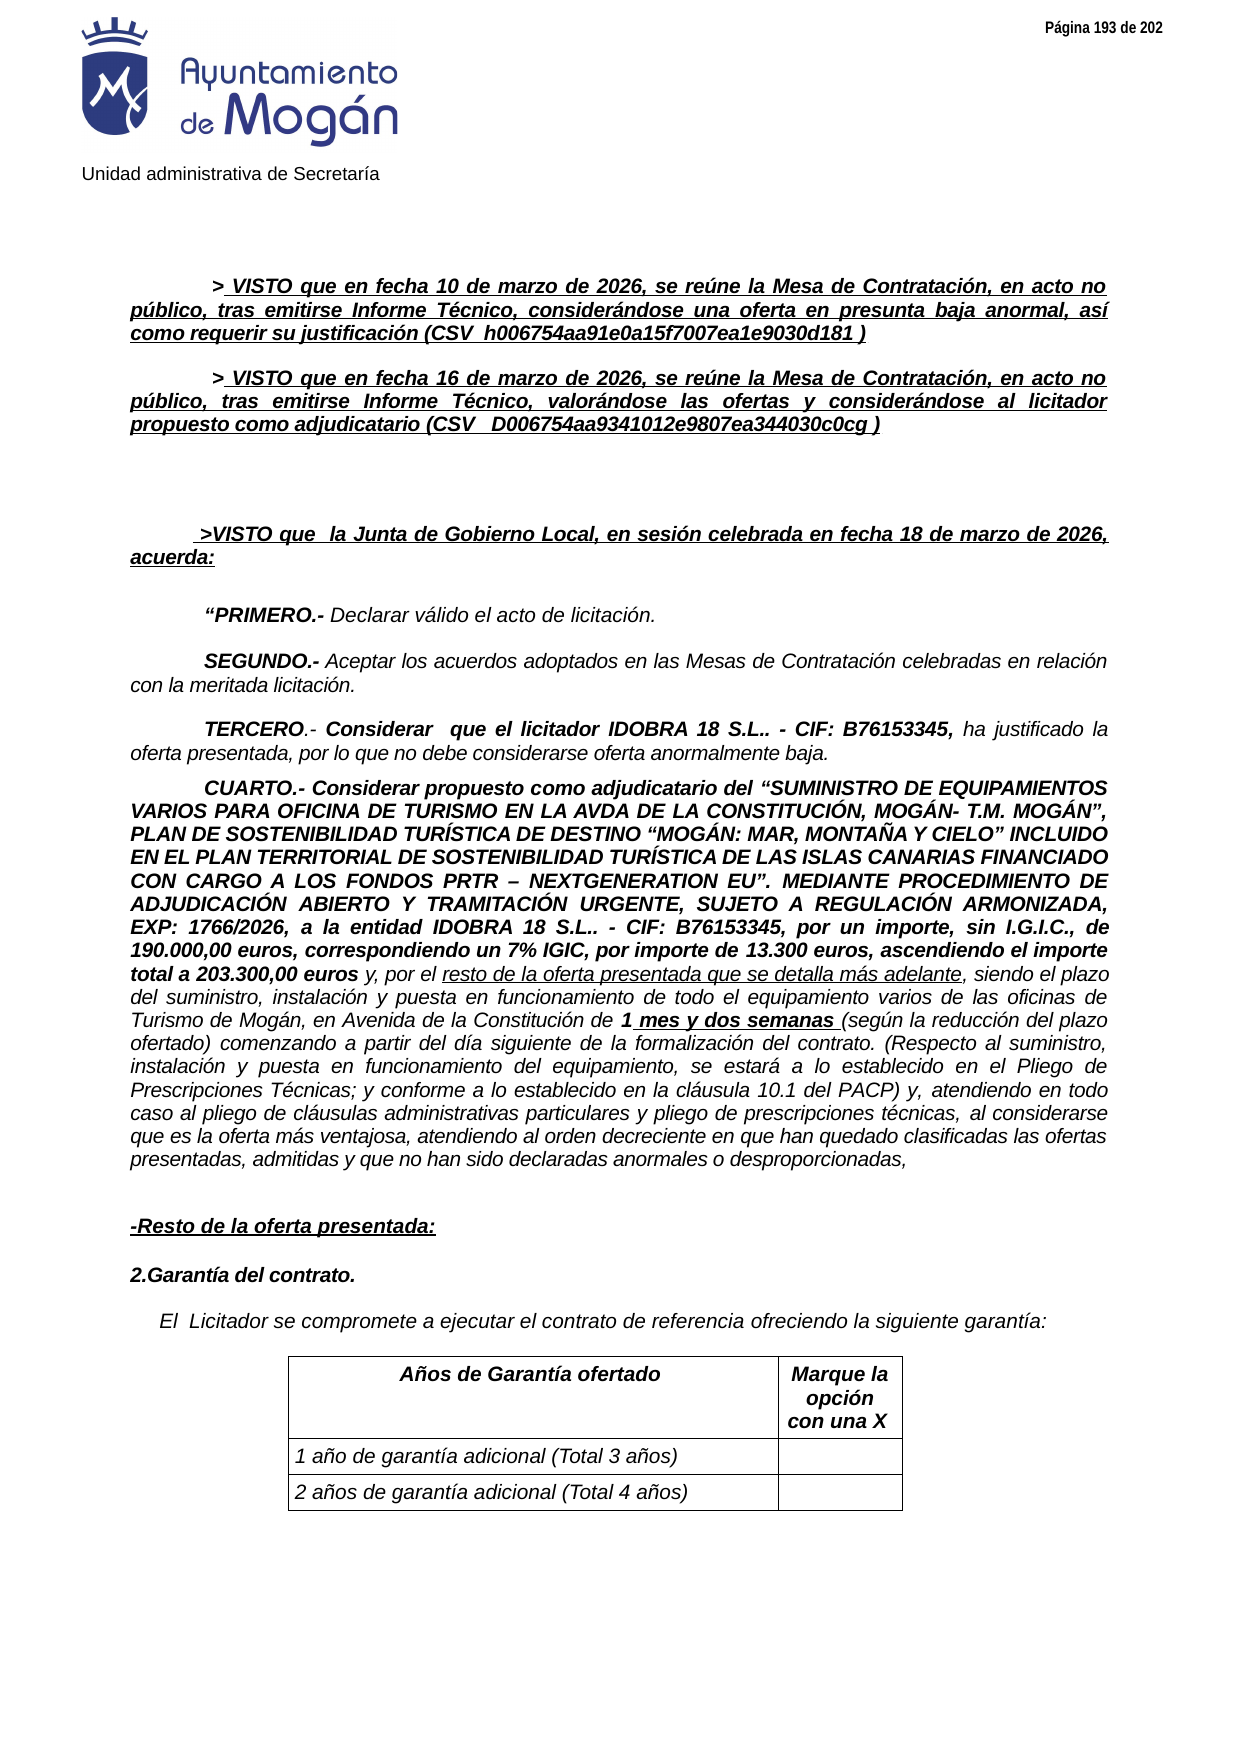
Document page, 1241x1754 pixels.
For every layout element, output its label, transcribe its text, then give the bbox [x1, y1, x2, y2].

text >VISTO que la Junta de Gobierno Local, en sesión celebrada en fecha 18 de marzo de 2026, acuerda: [130, 522, 1110, 568]
table_cell [779, 1439, 902, 1474]
text TERCERO.- Considerar que el licitador IDOBRA 18 S.L.. - CIF: B76153345, ha justificado la oferta presentada, por lo que no debe considerarse oferta anormalmente baja. [130, 718, 1110, 764]
table_header Marque la opción con una X [779, 1357, 902, 1438]
text > VISTO que en fecha 10 de marzo de 2026, se reúne la Mesa de Contratación, en acto no público, tras emitirse Informe Técnico, considerándose una oferta en presunta baja anormal, así como requerir su justificación (CSV h006754aa91e0a15f7007ea1e9030d181 ) [130, 275, 1110, 344]
picture [81, 17, 398, 153]
text 2.Garantía del contrato. [130, 1263, 1110, 1286]
table_header Años de Garantía ofertado [289, 1357, 778, 1438]
text -Resto de la oferta presentada: [130, 1214, 1110, 1237]
table_cell 2 años de garantía adicional (Total 4 años) [289, 1475, 778, 1510]
text El Licitador se compromete a ejecutar el contrato de referencia ofreciendo la siguiente garantía: [130, 1309, 1110, 1333]
text > VISTO que en fecha 16 de marzo de 2026, se reúne la Mesa de Contratación, en acto no público, tras emitirse Informe Técnico, valorándose las ofertas y considerándose al licitador propuesto como adjudicatario (CSV D006754aa9341012e9807ea344030c0cg ) [130, 366, 1110, 436]
table_cell 1 año de garantía adicional (Total 3 años) [289, 1439, 778, 1474]
text CUARTO.- Considerar propuesto como adjudicatario del “SUMINISTRO DE EQUIPAMIENTOS VARIOS PARA OFICINA DE TURISMO EN LA AVDA DE LA CONSTITUCIÓN, MOGÁN- T.M. MOGÁN”, PLAN DE SOSTENIBILIDAD TURÍSTICA DE DESTINO “MOGÁN: MAR, MONTAÑA Y CIELO” INCLUIDO EN EL PLAN TERRITORIAL DE SOSTENIBILIDAD TURÍSTICA DE LAS ISLAS CANARIAS FINANCIADO CON CARGO A LOS FONDOS PRTR – NEXTGENERATION EU”. MEDIANTE PROCEDIMIENTO DE ADJUDICACIÓN ABIERTO Y TRAMITACIÓN URGENTE, SUJETO A REGULACIÓN ARMONIZADA, EXP: 1766/2026, a la entidad IDOBRA 18 S.L.. - CIF: B76153345, por un importe, sin I.G.I.C., de 190.000,00 euros, correspondiendo un 7% IGIC, por importe de 13.300 euros, ascendiendo el importe total a 203.300,00 euros y, por el resto de la oferta presentada que se detalla más adelante, siendo el plazo del suministro, instalación y puesta en funcionamiento de todo el equipamiento varios de las oficinas de Turismo de Mogán, en Avenida de la Constitución de 1 mes y dos semanas (según la reducción del plazo ofertado) comenzando a partir del día siguiente de la formalización del contrato. (Respecto al suministro, instalación y puesta en funcionamiento del equipamiento, se estará a lo establecido en el Pliego de Prescripciones Técnicas; y conforme a lo establecido en la cláusula 10.1 del PACP) y, atendiendo en todo caso al pliego de cláusulas administrativas particulares y pliego de prescripciones técnicas, al considerarse que es la oferta más ventajosa, atendiendo al orden decreciente en que han quedado clasificadas las ofertas presentadas, admitidas y que no han sido declaradas anormales o desproporcionadas, [130, 776, 1110, 1171]
table_cell [779, 1475, 902, 1510]
text “PRIMERO.- Declarar válido el acto de licitación. [130, 603, 1110, 627]
text SEGUNDO.- Aceptar los acuerdos adoptados en las Mesas de Contratación celebradas en relación con la meritada licitación. [130, 650, 1110, 696]
